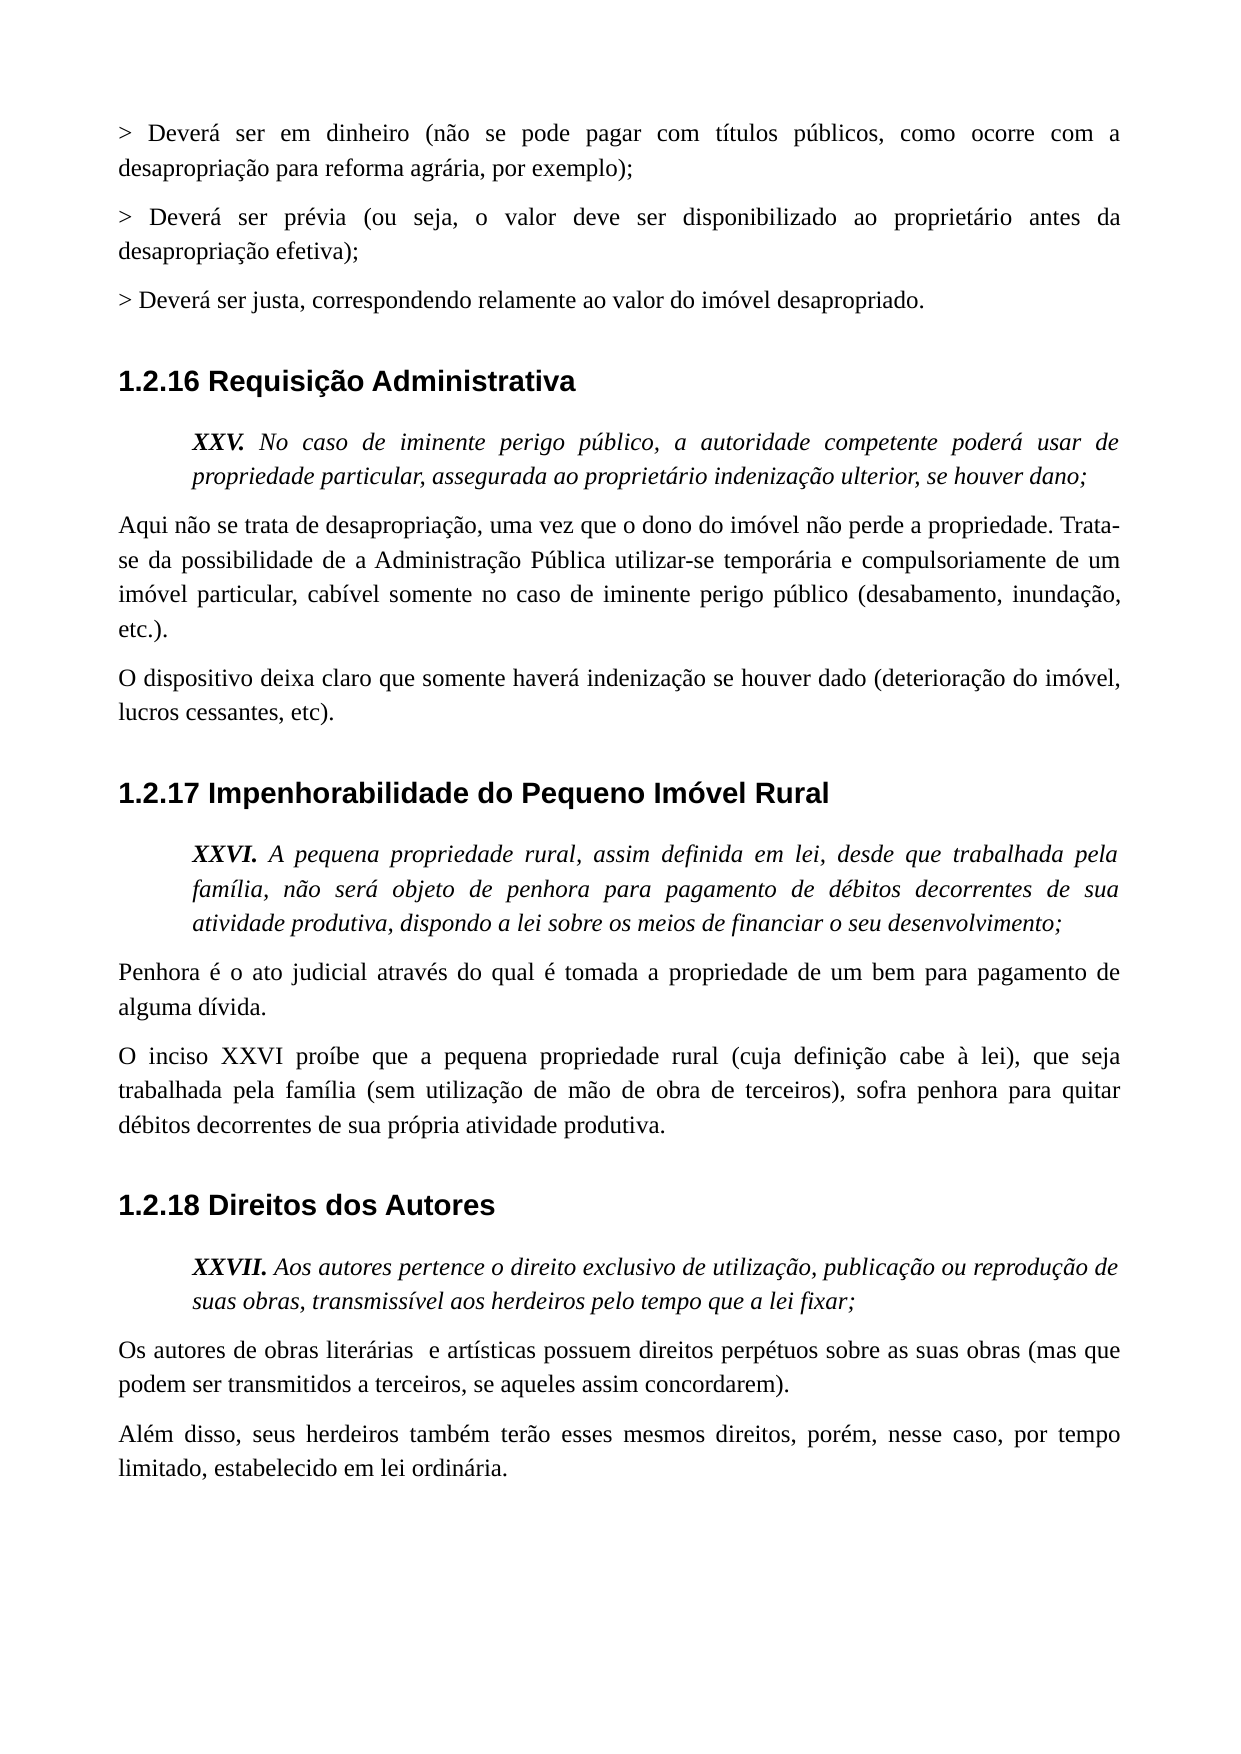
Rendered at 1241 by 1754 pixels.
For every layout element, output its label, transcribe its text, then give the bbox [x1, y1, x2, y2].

text O inciso XXVI proíbe que a pequena propriedade rural (cuja definição cabe à lei), que seja trabalhada pela família (sem utilização de mão de obra de terceiros), sofra penhora para quitar débitos decorrentes de sua própria atividade produtiva. [118, 1041, 1122, 1138]
subtitle 1.2.18 Direitos dos Autores [118, 1188, 1122, 1222]
text > Deverá ser em dinheiro (não se pode pagar com títulos públicos, como ocorre com a desapropriação para reforma agrária, por exemplo); [118, 118, 1122, 181]
text XXVII. Aos autores pertence o direito exclusivo de utilização, publicação ou reprodução de suas obras, transmissível aos herdeiros pelo tempo que a lei fixar; [192, 1252, 1122, 1315]
text Além disso, seus herdeiros também terão esses mesmos direitos, porém, nesse caso, por tempo limitado, estabelecido em lei ordinária. [118, 1419, 1122, 1482]
text Aqui não se trata de desapropriação, uma vez que o dono do imóvel não perde a propriedade. Trata-se da possibilidade de a Administração Pública utilizar-se temporária e compulsoriamente de um imóvel particular, cabível somente no caso de iminente perigo público (desabamento, inundação, etc.). [118, 511, 1122, 643]
text XXVI. A pequena propriedade rural, assim definida em lei, desde que trabalhada pela família, não será objeto de penhora para pagamento de débitos decorrentes de sua atividade produtiva, dispondo a lei sobre os meios de financiar o seu desenvolvimento; [192, 839, 1122, 937]
text Penhora é o ato judicial através do qual é tomada a propriedade de um bem para pagamento de alguma dívida. [118, 957, 1122, 1021]
text Os autores de obras literárias e artísticas possuem direitos perpétuos sobre as suas obras (mas que podem ser transmitidos a terceiros, se aqueles assim concordarem). [118, 1335, 1122, 1398]
subtitle 1.2.17 Impenhorabilidade do Pequeno Imóvel Rural [118, 776, 1122, 810]
text XXV. No caso de iminente perigo público, a autoridade competente poderá usar de propriedade particular, assegurada ao proprietário indenização ulterior, se houver dano; [192, 427, 1122, 490]
text > Deverá ser justa, correspondendo relamente ao valor do imóvel desapropriado. [118, 285, 1122, 314]
text > Deverá ser prévia (ou seja, o valor deve ser disponibilizado ao proprietário antes da desapropriação efetiva); [118, 202, 1122, 265]
subtitle 1.2.16 Requisição Administrativa [118, 364, 1122, 397]
text O dispositivo deixa claro que somente haverá indenização se houver dado (deterioração do imóvel, lucros cessantes, etc). [118, 663, 1122, 726]
